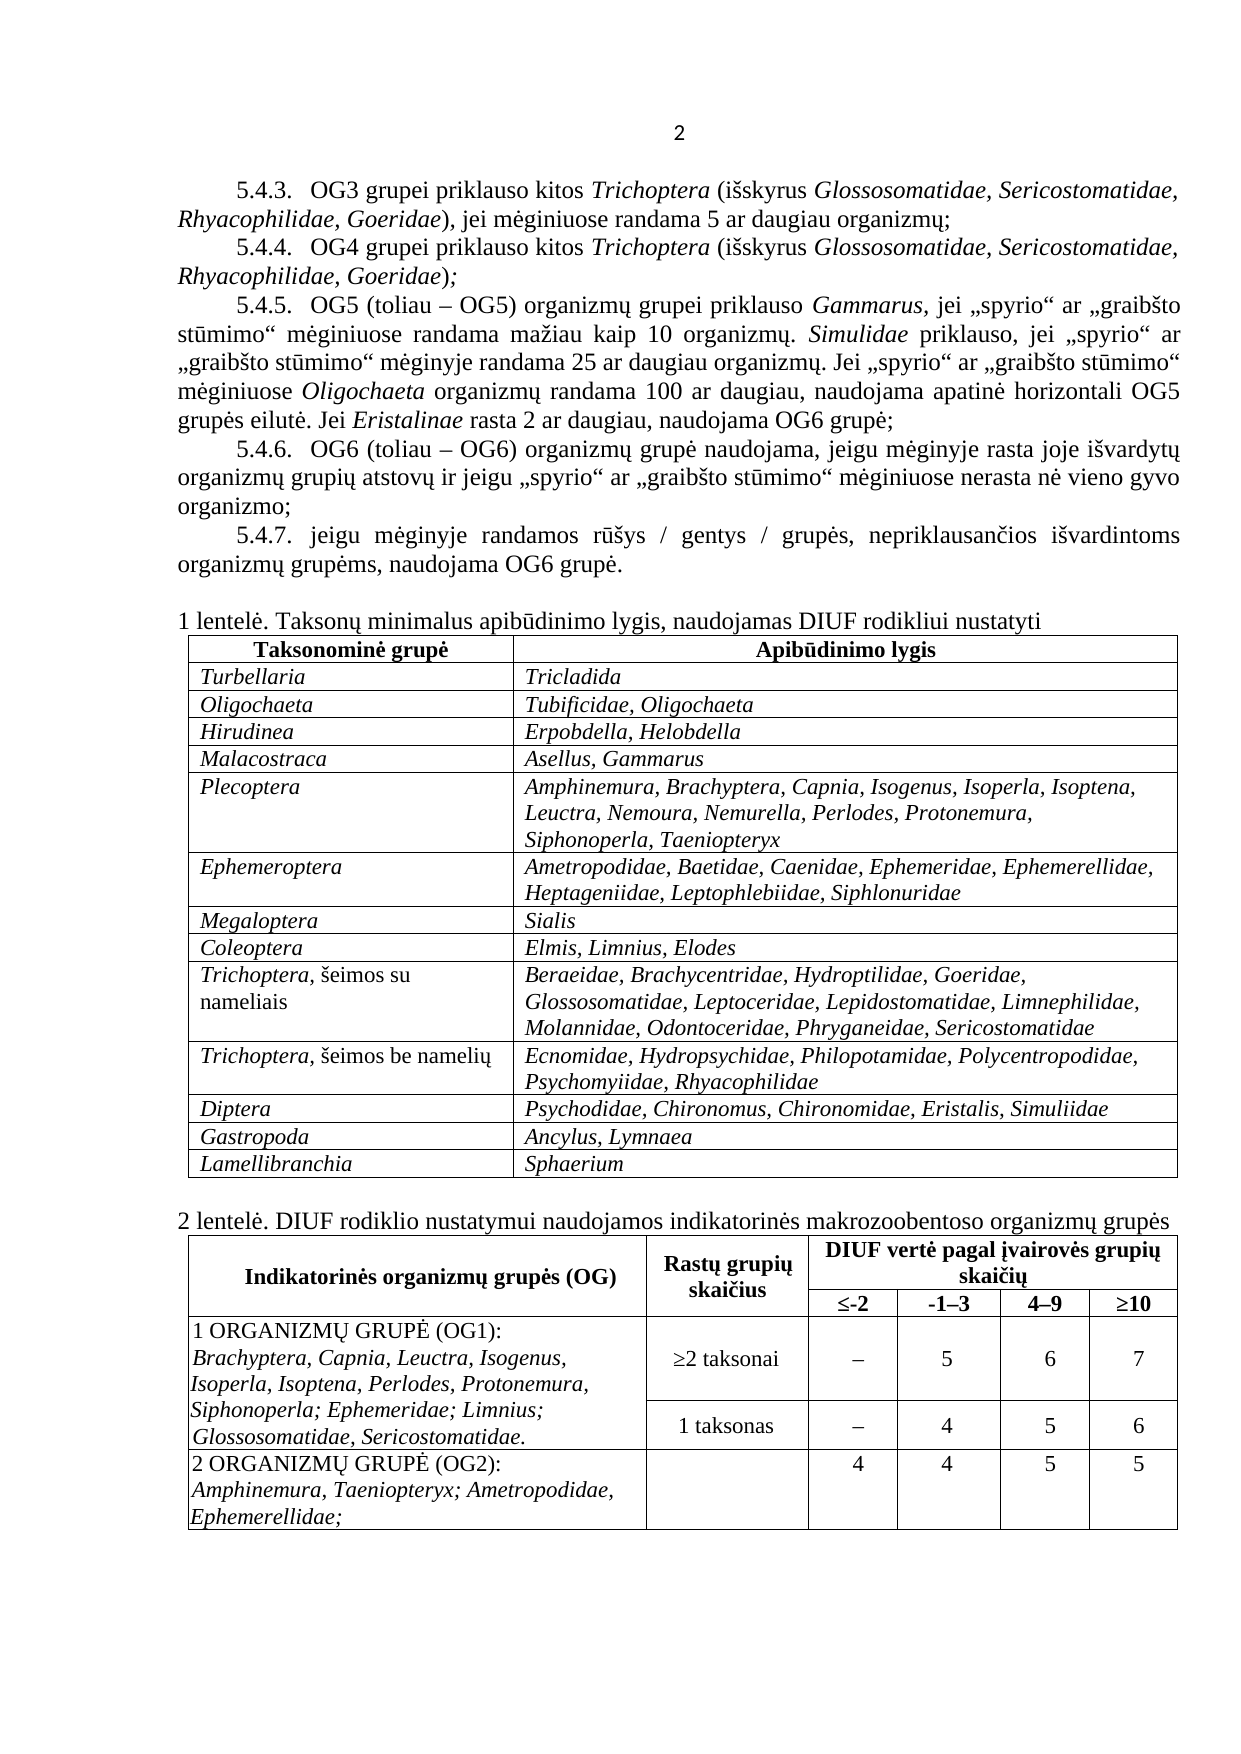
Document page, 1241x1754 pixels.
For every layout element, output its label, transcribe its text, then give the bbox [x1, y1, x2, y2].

table_cell Turbellaria [189, 663, 513, 690]
table_header Apibūdinimo lygis [514, 636, 1177, 662]
table_cell 2 ORGANIZMŲ GRUPĖ (OG2): Amphinemura, Taeniopteryx; Ametropodidae, Ephemerellidae; [189, 1450, 646, 1529]
table_cell -1–3 [898, 1290, 1000, 1316]
table_cell 1 ORGANIZMŲ GRUPĖ (OG1): Brachyptera, Capnia, Leuctra, Isogenus, Isoperla, Isoptena, Perlodes, Protonemura, Siphonoperla; Ephemeridae; Limnius; Glossosomatidae, Sericostomatidae. [189, 1317, 646, 1449]
table_cell 5 [898, 1317, 1000, 1400]
table_cell 7 [1090, 1317, 1177, 1400]
table_cell Trichoptera, šeimos be namelių [189, 1042, 513, 1094]
table_cell Psychodidae, Chironomus, Chironomidae, Eristalis, Simuliidae [514, 1095, 1177, 1122]
table_header Indikatorinės organizmų grupės (OG) [189, 1236, 646, 1316]
text 5.4.7. jeigu mėginyje randamos rūšys / gentys / grupės, nepriklausančios išvardintoms organizmų grupėms, naudojama OG6 grupė. [177, 520, 1181, 577]
text 5.4.3. OG3 grupei priklauso kitos Trichoptera (išskyrus Glossosomatidae, Sericostomatidae, Rhyacophilidae, Goeridae), jei mėginiuose randama 5 ar daugiau organizmų; [177, 175, 1181, 232]
table_cell [647, 1450, 808, 1529]
table_cell Hirudinea [189, 718, 513, 744]
table_cell Megaloptera [189, 907, 513, 933]
table_cell ≥2 taksonai [647, 1317, 808, 1400]
table_cell 4 [809, 1450, 897, 1529]
table_cell Lamellibranchia [189, 1150, 513, 1177]
table_cell Ancylus, Lymnaea [514, 1123, 1177, 1149]
table_cell – [809, 1317, 897, 1400]
table_cell Ametropodidae, Baetidae, Caenidae, Ephemeridae, Ephemerellidae, Heptageniidae, Leptophlebiidae, Siphlonuridae [514, 853, 1177, 906]
table_cell ≤-2 [809, 1290, 897, 1316]
table_cell Oligochaeta [189, 691, 513, 717]
table_cell Diptera [189, 1095, 513, 1122]
table_cell – [809, 1401, 897, 1449]
table_cell Trichoptera, šeimos su nameliais [189, 962, 513, 1041]
table_cell Sphaerium [514, 1150, 1177, 1177]
table_cell Gastropoda [189, 1123, 513, 1149]
table_cell 5 [1090, 1450, 1177, 1529]
table_cell 5 [1001, 1401, 1089, 1449]
table_cell Elmis, Limnius, Elodes [514, 934, 1177, 961]
table_header Rastų grupių skaičius [647, 1236, 808, 1316]
table_cell 1 taksonas [647, 1401, 808, 1449]
text 5.4.5. OG5 (toliau – OG5) organizmų grupei priklauso Gammarus, jei „spyrio“ ar „graibšto stūmimo“ mėginiuose randama mažiau kaip 10 organizmų. Simulidae priklauso, jei „spyrio“ ar „graibšto stūmimo“ mėginyje randama 25 ar daugiau organizmų. Jei „spyrio“ ar „graibšto stūmimo“ mėginiuose Oligochaeta organizmų randama 100 ar daugiau, naudojama apatinė horizontali OG5 grupės eilutė. Jei Eristalinae rasta 2 ar daugiau, naudojama OG6 grupė; [177, 290, 1181, 434]
table_cell Tubificidae, Oligochaeta [514, 691, 1177, 717]
table_cell Sialis [514, 907, 1177, 933]
table_cell Amphinemura, Brachyptera, Capnia, Isogenus, Isoperla, Isoptena, Leuctra, Nemoura, Nemurella, Perlodes, Protonemura, Siphonoperla, Taeniopteryx [514, 773, 1177, 852]
table_cell Plecoptera [189, 773, 513, 852]
table_header Taksonominė grupė [189, 636, 513, 662]
table_cell Erpobdella, Helobdella [514, 718, 1177, 744]
table_cell ≥10 [1090, 1290, 1177, 1316]
table_cell 4 [898, 1401, 1000, 1449]
text 1 lentelė. Taksonų minimalus apibūdinimo lygis, naudojamas DIUF rodikliui nustatyti [177, 606, 1181, 635]
text 2 lentelė. DIUF rodiklio nustatymui naudojamos indikatorinės makrozoobentoso organizmų grupės [177, 1206, 1181, 1235]
table_cell Coleoptera [189, 934, 513, 961]
table_cell 6 [1090, 1401, 1177, 1449]
table_cell Ephemeroptera [189, 853, 513, 906]
text 5.4.6. OG6 (toliau – OG6) organizmų grupė naudojama, jeigu mėginyje rasta joje išvardytų organizmų grupių atstovų ir jeigu „spyrio“ ar „graibšto stūmimo“ mėginiuose nerasta nė vieno gyvo organizmo; [177, 434, 1181, 520]
table_cell Beraeidae, Brachycentridae, Hydroptilidae, Goeridae, Glossosomatidae, Leptoceridae, Lepidostomatidae, Limnephilidae, Molannidae, Odontoceridae, Phryganeidae, Sericostomatidae [514, 962, 1177, 1041]
table_cell Asellus, Gammarus [514, 746, 1177, 772]
table_cell 6 [1001, 1317, 1089, 1400]
table_cell Tricladida [514, 663, 1177, 690]
table_cell 4–9 [1001, 1290, 1089, 1316]
table_cell Malacostraca [189, 746, 513, 772]
text 5.4.4. OG4 grupei priklauso kitos Trichoptera (išskyrus Glossosomatidae, Sericostomatidae, Rhyacophilidae, Goeridae); [177, 232, 1181, 290]
table_cell Ecnomidae, Hydropsychidae, Philopotamidae, Polycentropodidae, Psychomyiidae, Rhyacophilidae [514, 1042, 1177, 1094]
table_header DIUF vertė pagal įvairovės grupių skaičių [809, 1236, 1177, 1289]
table_cell 5 [1001, 1450, 1089, 1529]
table_cell 4 [898, 1450, 1000, 1529]
